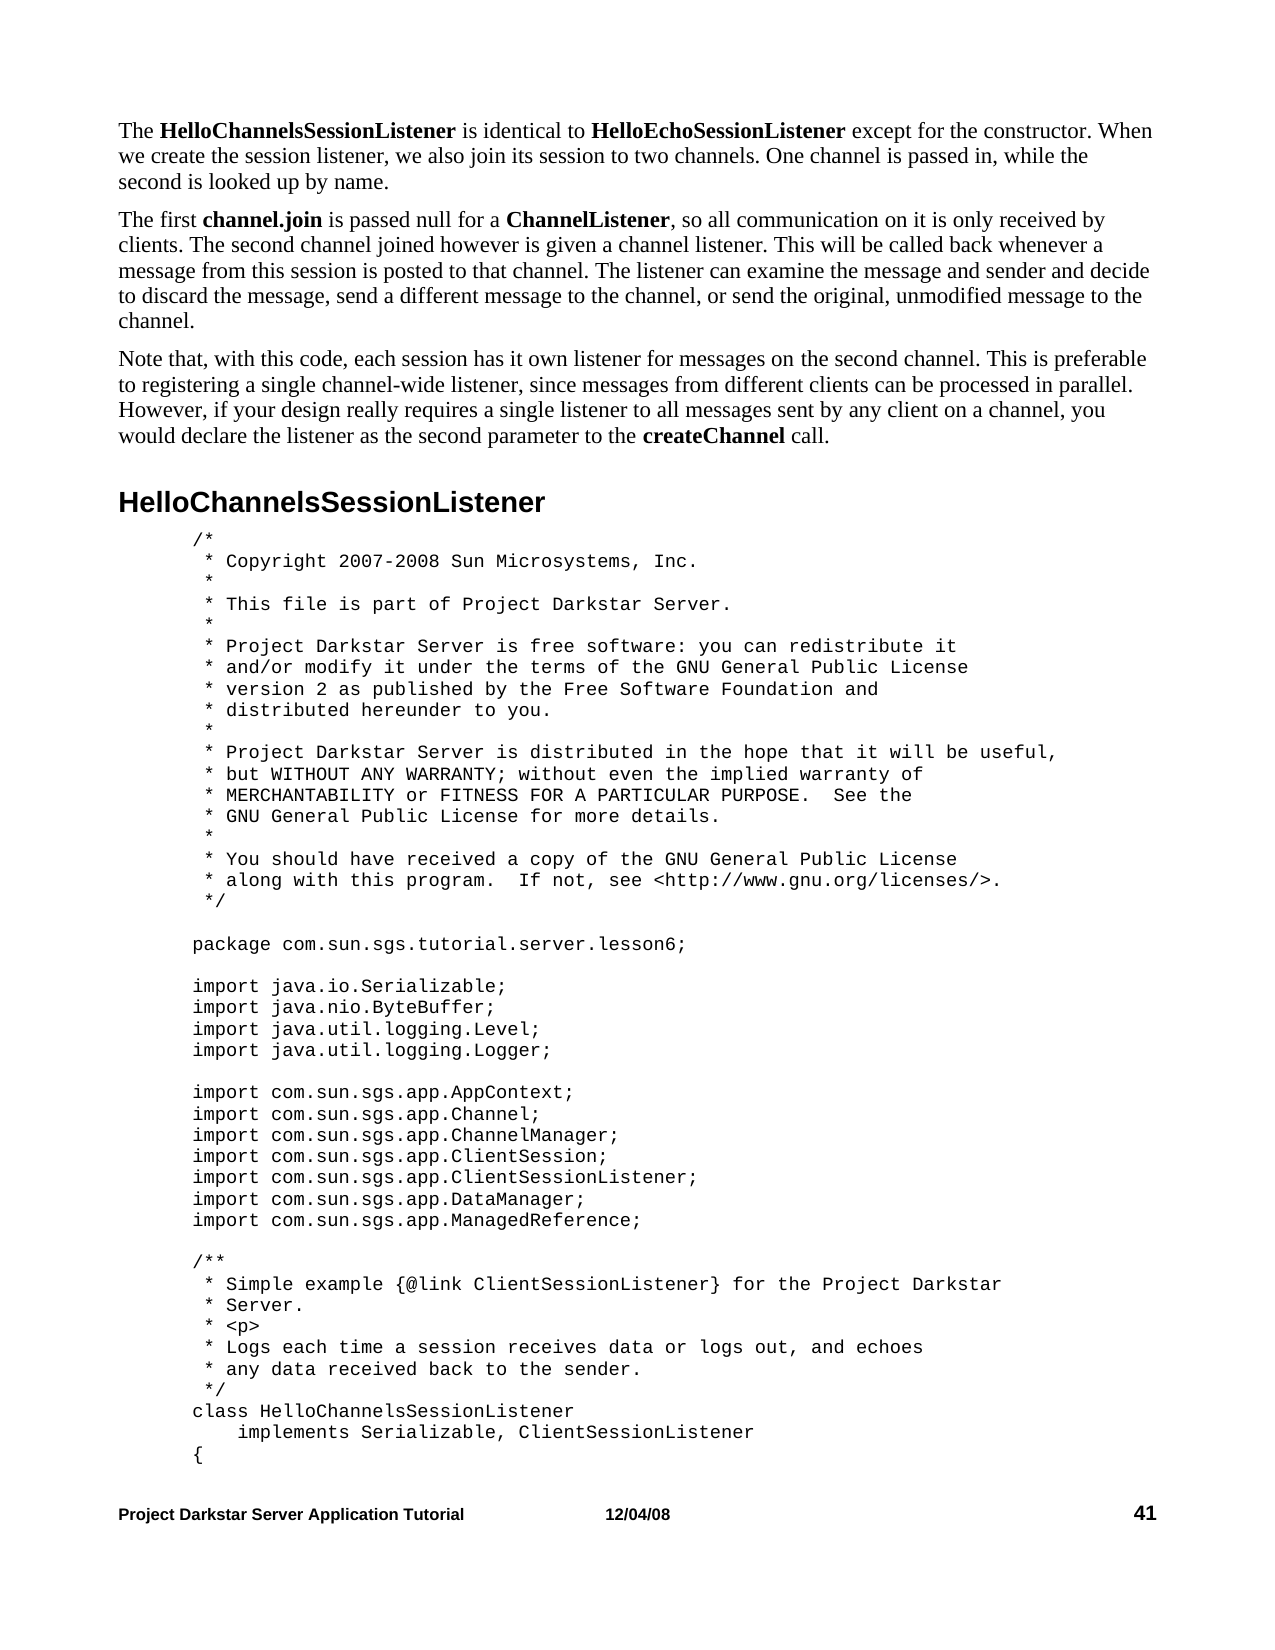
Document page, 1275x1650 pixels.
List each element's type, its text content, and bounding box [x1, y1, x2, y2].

text * MERCHANTABILITY or FITNESS FOR A PARTICULAR PURPOSE. See the [192, 786, 1098, 807]
text import com.sun.sgs.app.ClientSession; [192, 1147, 1098, 1168]
text Note that, with this code, each session has it own listener for messages on the second channel. This is preferable to registering a single channel-wide listener, since messages from different clients can be processed in parallel. However, if your design really requires a single listener to all messages sent by any client on a channel, you would declare the listener as the second parameter to the createChannel call. [118, 346, 1157, 448]
text import com.sun.sgs.app.ChannelManager; [192, 1126, 1098, 1147]
text * You should have received a copy of the GNU General Public License [192, 849, 1098, 871]
text * along with this program. If not, see <http://www.gnu.org/licenses/>. [192, 871, 1098, 892]
text import com.sun.sgs.app.Channel; [192, 1104, 1098, 1126]
subtitle HelloChannelsSessionListener [118, 486, 1157, 518]
text import com.sun.sgs.app.ManagedReference; [192, 1211, 1098, 1232]
text import java.util.logging.Logger; [192, 1041, 1098, 1062]
text * <p> [192, 1317, 1098, 1338]
text * and/or modify it under the terms of the GNU General Public License [192, 658, 1098, 679]
text import com.sun.sgs.app.DataManager; [192, 1189, 1098, 1211]
text * Simple example {@link ClientSessionListener} for the Project Darkstar [192, 1274, 1098, 1296]
text * This file is part of Project Darkstar Server. [192, 594, 1098, 616]
text * Server. [192, 1296, 1098, 1317]
text /* [192, 531, 1098, 552]
text import java.io.Serializable; [192, 977, 1098, 998]
text The HelloChannelsSessionListener is identical to HelloEchoSessionListener except for the constructor. When we create the session listener, we also join its session to two channels. One channel is passed in, while the second is looked up by name. [118, 118, 1157, 194]
text * any data received back to the sender. [192, 1359, 1098, 1381]
text * [192, 616, 1098, 637]
text * but WITHOUT ANY WARRANTY; without even the implied warranty of [192, 764, 1098, 786]
text package com.sun.sgs.tutorial.server.lesson6; [192, 934, 1098, 956]
text class HelloChannelsSessionListener [192, 1402, 1098, 1423]
text * version 2 as published by the Free Software Foundation and [192, 679, 1098, 701]
text */ [192, 892, 1098, 913]
text implements Serializable, ClientSessionListener [192, 1423, 1098, 1444]
text * distributed hereunder to you. [192, 701, 1098, 722]
text * GNU General Public License for more details. [192, 807, 1098, 828]
text * Copyright 2007-2008 Sun Microsystems, Inc. [192, 552, 1098, 573]
text * [192, 828, 1098, 849]
text import java.nio.ByteBuffer; [192, 998, 1098, 1019]
text import com.sun.sgs.app.AppContext; [192, 1083, 1098, 1104]
text /** [192, 1253, 1098, 1274]
text * Logs each time a session receives data or logs out, and echoes [192, 1338, 1098, 1359]
text The first channel.join is passed null for a ChannelListener, so all communication on it is only received by clients. The second channel joined however is given a channel listener. This will be called back whenever a message from this session is posted to that channel. The listener can examine the message and sender and decide to discard the message, send a different message to the channel, or send the original, unmodified message to the channel. [118, 207, 1157, 334]
text * [192, 722, 1098, 743]
text */ [192, 1381, 1098, 1402]
text import com.sun.sgs.app.ClientSessionListener; [192, 1168, 1098, 1189]
text * Project Darkstar Server is free software: you can redistribute it [192, 637, 1098, 658]
text * Project Darkstar Server is distributed in the hope that it will be useful, [192, 743, 1098, 764]
text import java.util.logging.Level; [192, 1019, 1098, 1041]
text * [192, 573, 1098, 594]
text { [192, 1444, 1098, 1466]
